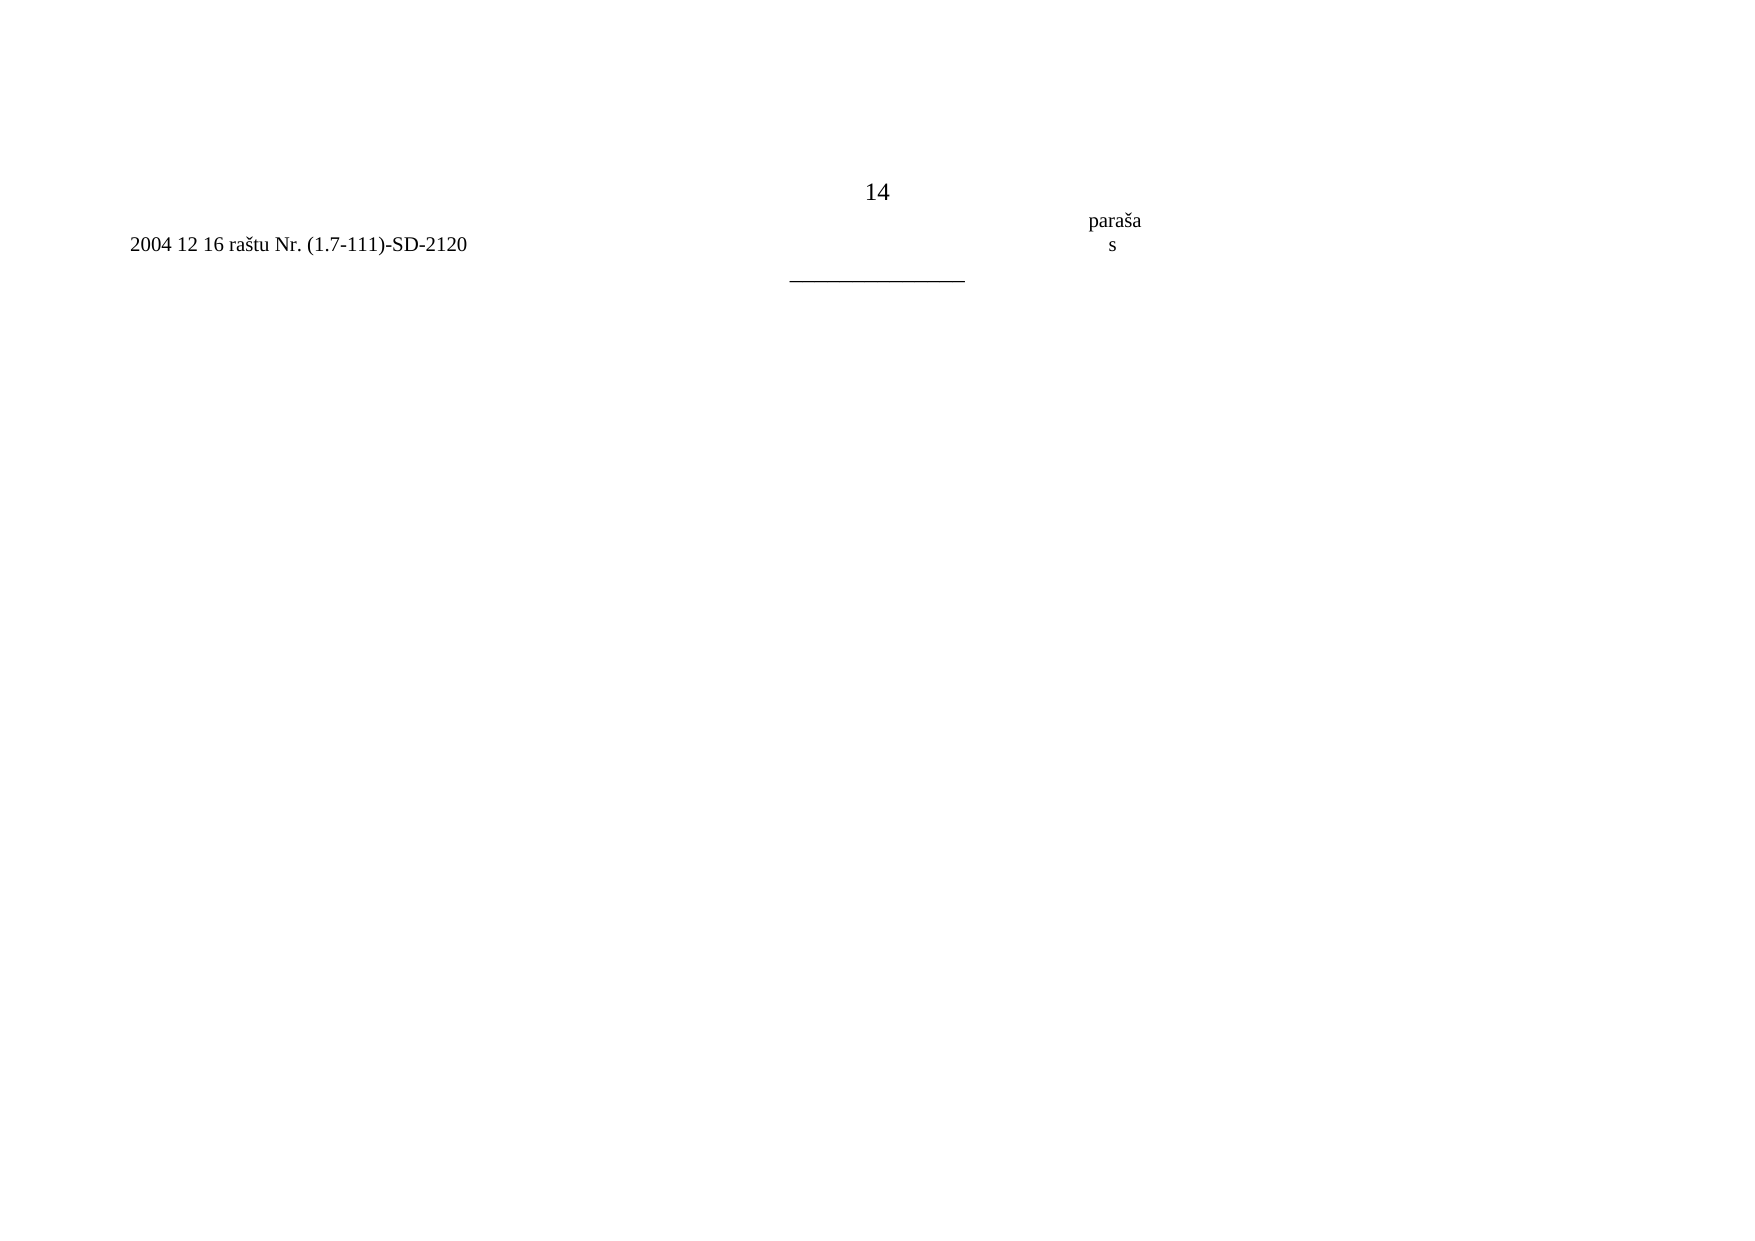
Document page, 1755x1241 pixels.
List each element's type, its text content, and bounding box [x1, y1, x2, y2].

table_cell [1021, 207, 1070, 256]
table_cell [1401, 207, 1450, 256]
table_cell [775, 207, 824, 256]
table_cell [726, 207, 775, 256]
table_cell [1204, 207, 1253, 256]
table_cell [1154, 207, 1203, 256]
table_cell [479, 207, 528, 256]
table_cell [1302, 207, 1351, 256]
table_cell parašas [1070, 207, 1154, 256]
table_cell [1351, 207, 1401, 256]
table_cell [1253, 207, 1302, 256]
table_cell [578, 207, 627, 256]
table_cell [529, 207, 578, 256]
table_cell [873, 207, 923, 256]
table_cell [824, 207, 873, 256]
table_cell [627, 207, 676, 256]
table_cell [972, 207, 1021, 256]
table_cell [923, 207, 972, 256]
table_cell 2004 12 16 raštu Nr. (1.7-111)-SD-2120 [118, 207, 479, 256]
text ______________ [118, 256, 1636, 284]
table_cell [676, 207, 726, 256]
